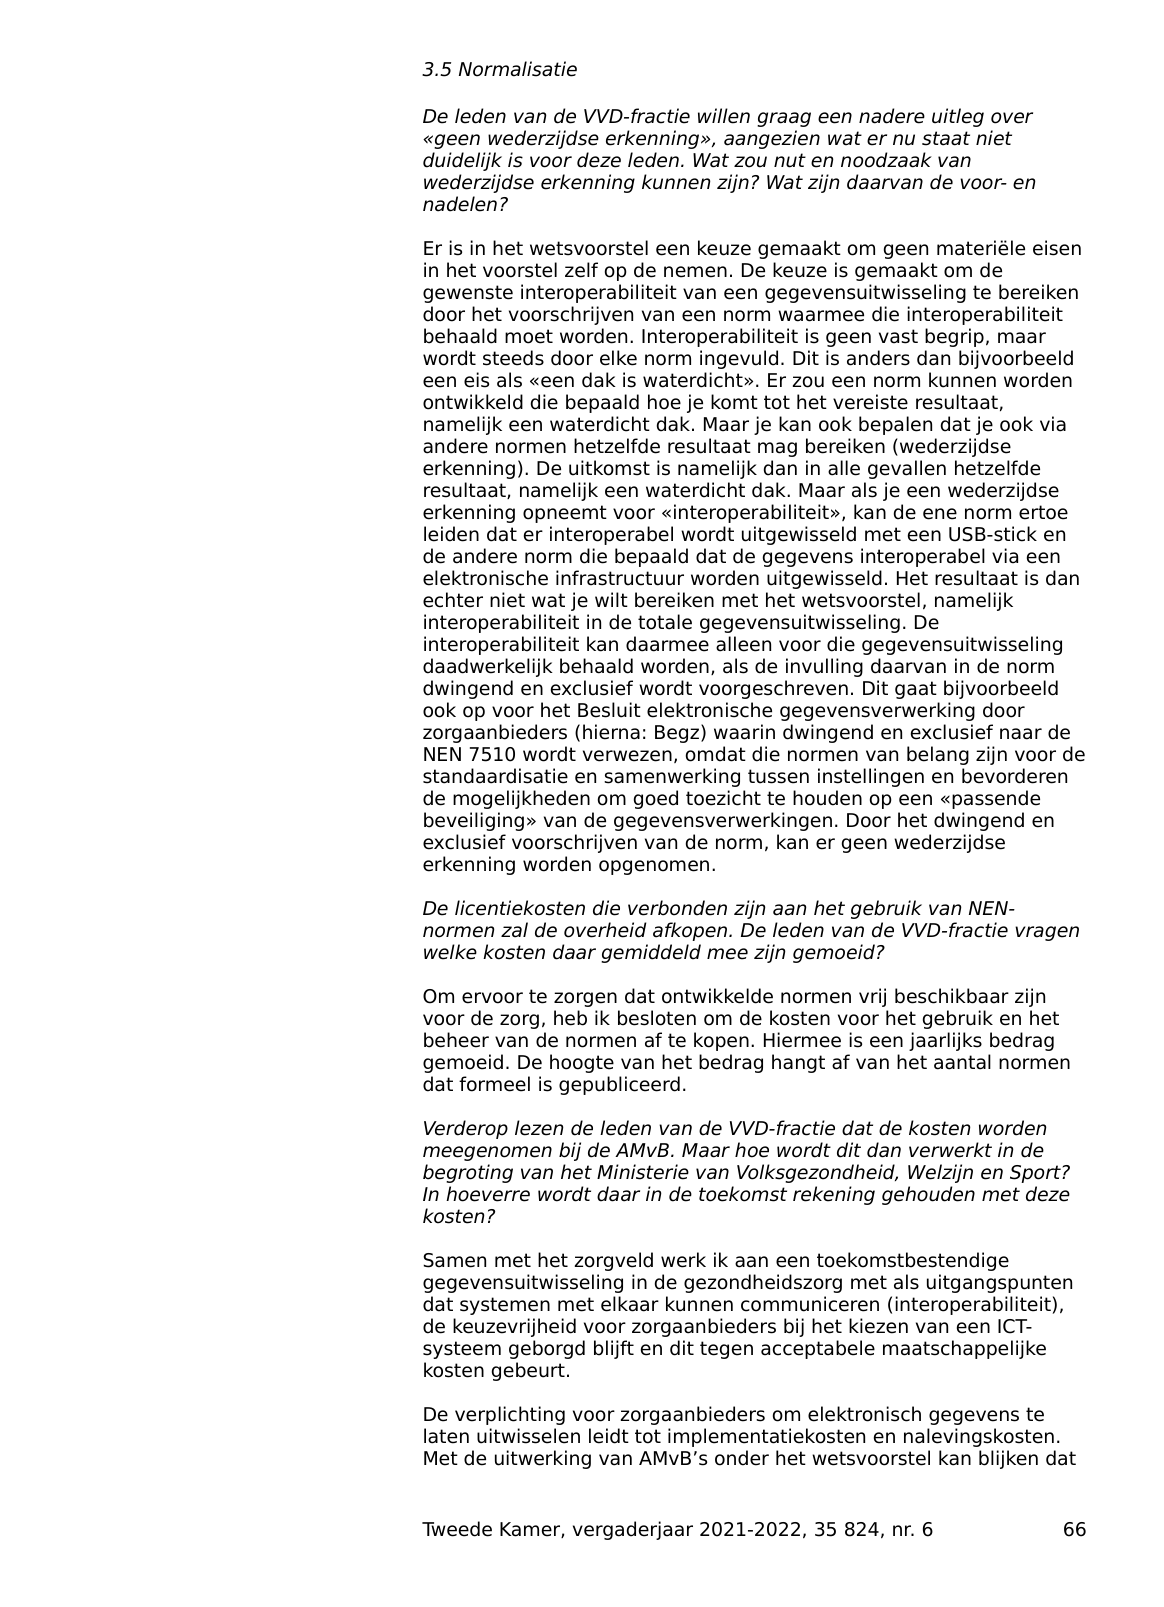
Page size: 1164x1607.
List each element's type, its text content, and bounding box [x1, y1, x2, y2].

text Om ervoor te zorgen dat ontwikkelde normen vrij beschikbaar zijn voor de zorg, heb ik besloten om de kosten voor het gebruik en het beheer van de normen af te kopen. Hiermee is een jaarlijks bedrag gemoeid. De hoogte van het bedrag hangt af van het aantal normen dat formeel is gepubliceerd. [422, 986, 1087, 1096]
text De licentiekosten die verbonden zijn aan het gebruik van NEN-normen zal de overheid afkopen. De leden van de VVD-fractie vragen welke kosten daar gemiddeld mee zijn gemoeid? [422, 898, 1087, 964]
text Er is in het wetsvoorstel een keuze gemaakt om geen materiële eisen in het voorstel zelf op de nemen. De keuze is gemaakt om de gewenste interoperabiliteit van een gegevensuitwisseling te bereiken door het voorschrijven van een norm waarmee die interoperabiliteit behaald moet worden. Interoperabiliteit is geen vast begrip, maar wordt steeds door elke norm ingevuld. Dit is anders dan bijvoorbeeld een eis als «een dak is waterdicht». Er zou een norm kunnen worden ontwikkeld die bepaald hoe je komt tot het vereiste resultaat, namelijk een waterdicht dak. Maar je kan ook bepalen dat je ook via andere normen hetzelfde resultaat mag bereiken (wederzijdse erkenning). De uitkomst is namelijk dan in alle gevallen hetzelfde resultaat, namelijk een waterdicht dak. Maar als je een wederzijdse erkenning opneemt voor «interoperabiliteit», kan de ene norm ertoe leiden dat er interoperabel wordt uitgewisseld met een USB-stick en de andere norm die bepaald dat de gegevens interoperabel via een elektronische infrastructuur worden uitgewisseld. Het resultaat is dan echter niet wat je wilt bereiken met het wetsvoorstel, namelijk interoperabiliteit in de totale gegevensuitwisseling. De interoperabiliteit kan daarmee alleen voor die gegevensuitwisseling daadwerkelijk behaald worden, als de invulling daarvan in de norm dwingend en exclusief wordt voorgeschreven. Dit gaat bijvoorbeeld ook op voor het Besluit elektronische gegevensverwerking door zorgaanbieders (hierna: Begz) waarin dwingend en exclusief naar de NEN 7510 wordt verwezen, omdat die normen van belang zijn voor de standaardisatie en samenwerking tussen instellingen en bevorderen de mogelijkheden om goed toezicht te houden op een «passende beveiliging» van de gegevensverwerkingen. Door het dwingend en exclusief voorschrijven van de norm, kan er geen wederzijdse erkenning worden opgenomen. [422, 238, 1087, 876]
text Samen met het zorgveld werk ik aan een toekomstbestendige gegevensuitwisseling in de gezondheidszorg met als uitgangspunten dat systemen met elkaar kunnen communiceren (interoperabiliteit), de keuzevrijheid voor zorgaanbieders bij het kiezen van een ICT-systeem geborgd blijft en dit tegen acceptabele maatschappelijke kosten gebeurt. [422, 1250, 1087, 1382]
text De leden van de VVD-fractie willen graag een nadere uitleg over «geen wederzijdse erkenning», aangezien wat er nu staat niet duidelijk is voor deze leden. Wat zou nut en noodzaak van wederzijdse erkenning kunnen zijn? Wat zijn daarvan de voor- en nadelen? [422, 106, 1087, 216]
text Verderop lezen de leden van de VVD-fractie dat de kosten worden meegenomen bij de AMvB. Maar hoe wordt dit dan verwerkt in de begroting van het Ministerie van Volksgezondheid, Welzijn en Sport? In hoeverre wordt daar in de toekomst rekening gehouden met deze kosten? [422, 1118, 1087, 1228]
subtitle 3.5 Normalisatie [422, 59, 1087, 81]
text De verplichting voor zorgaanbieders om elektronisch gegevens te laten uitwisselen leidt tot implementatiekosten en nalevingskosten. Met de uitwerking van AMvB’s onder het wetsvoorstel kan blijken dat [422, 1404, 1087, 1470]
